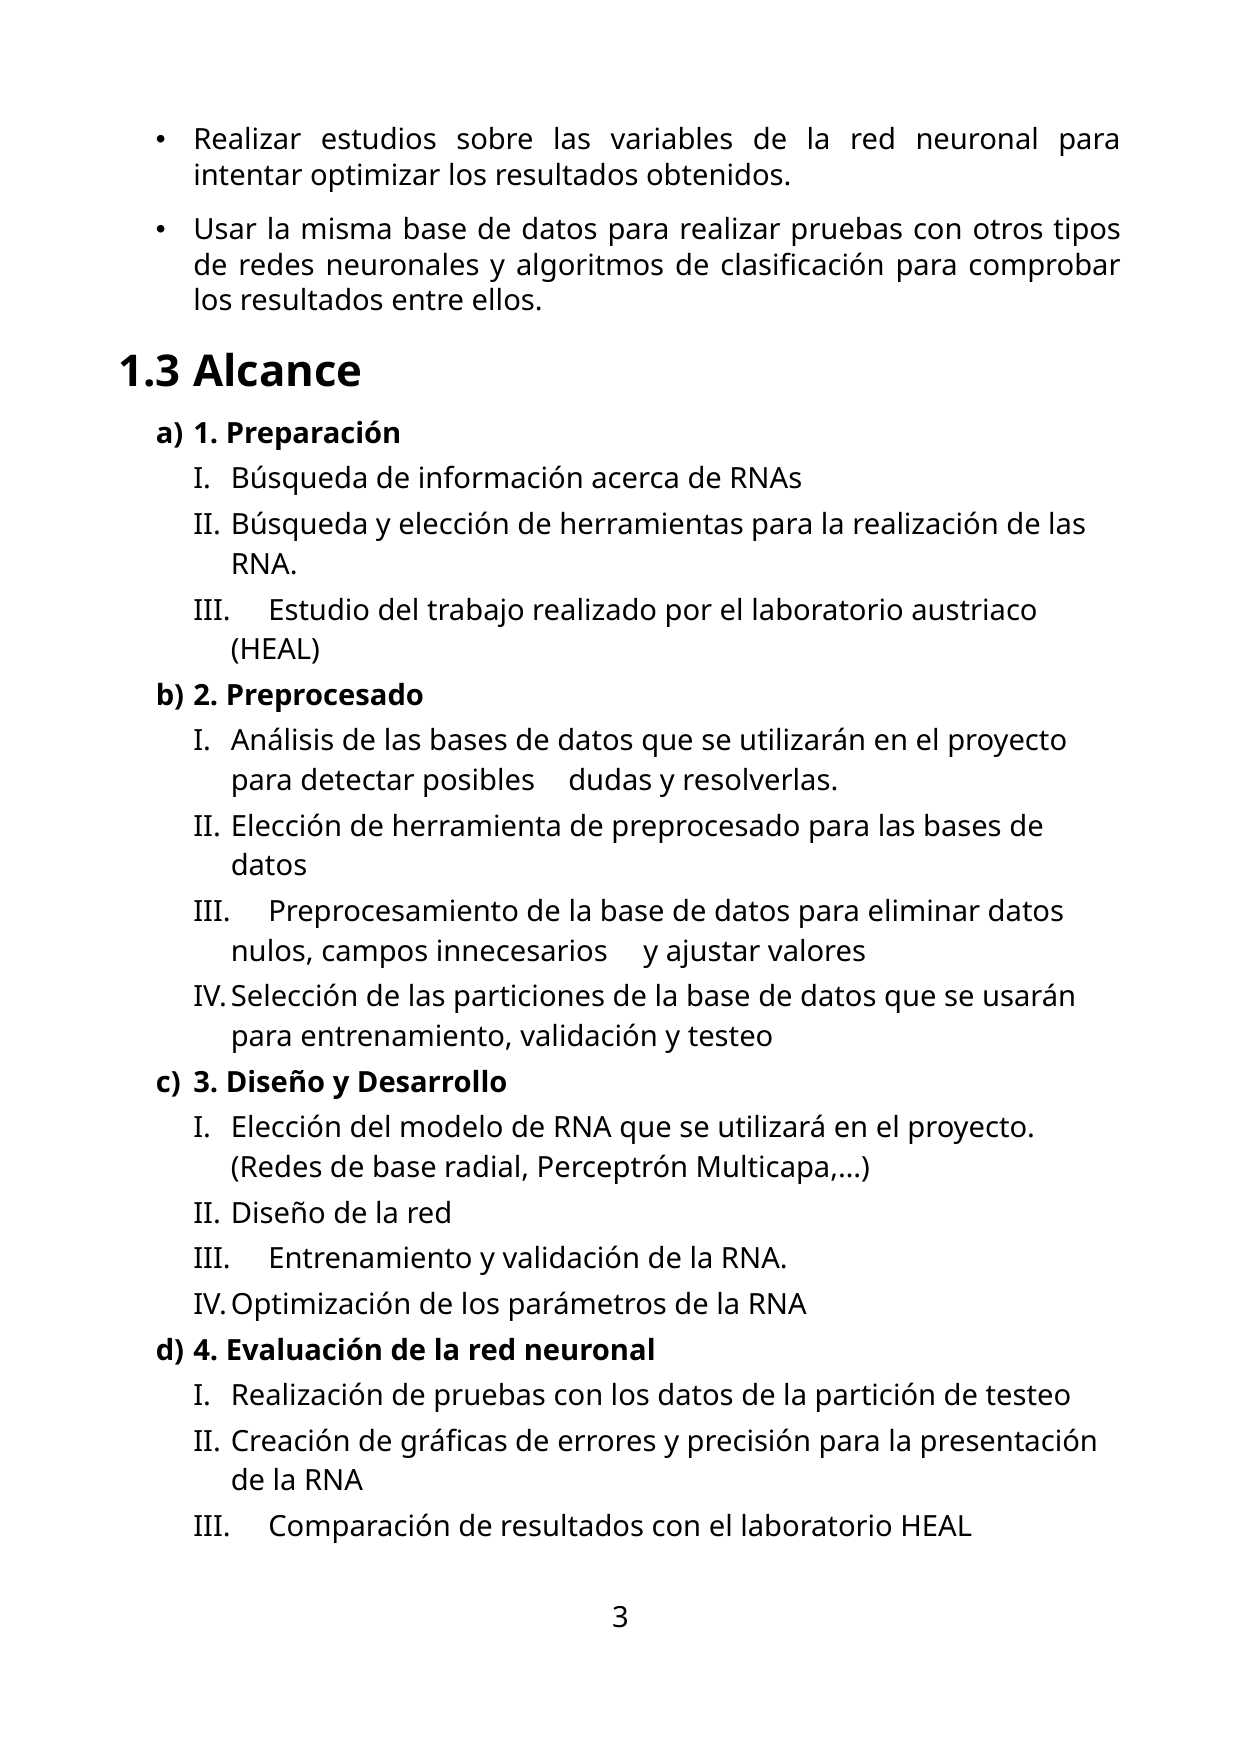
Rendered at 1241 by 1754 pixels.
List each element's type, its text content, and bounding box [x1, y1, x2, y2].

subtitle Alcance [118, 340, 1122, 400]
list Búsqueda y elección de herramientas para la realización de las RNA. [193, 503, 1122, 583]
list Comparación de resultados con el laboratorio HEAL [193, 1505, 1122, 1545]
list Elección del modelo de RNA que se utilizará en el proyecto. (Redes de base radial, Perceptrón Multicapa,…) [193, 1107, 1122, 1186]
list Análisis de las bases de datos que se utilizarán en el proyecto para detectar posibles dudas y resolverlas. [193, 720, 1122, 799]
list Realizar estudios sobre las variables de la red neuronal para intentar optimizar los resultados obtenidos. [156, 118, 1122, 193]
list 1. Preparación [156, 412, 1122, 452]
list 3. Diseño y Desarrollo [156, 1061, 1122, 1101]
list Estudio del trabajo realizado por el laboratorio austriaco (HEAL) [193, 589, 1122, 668]
list Optimización de los parámetros de la RNA [193, 1283, 1122, 1323]
list Entrenamiento y validación de la RNA. [193, 1237, 1122, 1277]
list 4. Evaluación de la red neuronal [156, 1329, 1122, 1368]
list Elección de herramienta de preprocesado para las bases de datos [193, 805, 1122, 884]
list Usar la misma base de datos para realizar pruebas con otros tipos de redes neuronales y algoritmos de clasificación para comprobar los resultados entre ellos. [156, 208, 1122, 319]
list Creación de gráficas de errores y precisión para la presentación de la RNA [193, 1420, 1122, 1499]
list 2. Preprocesado [156, 674, 1122, 714]
list Selección de las particiones de la base de datos que se usarán para entrenamiento, validación y testeo [193, 976, 1122, 1055]
list Preprocesamiento de la base de datos para eliminar datos nulos, campos innecesarios y ajustar valores [193, 890, 1122, 970]
list Búsqueda de información acerca de RNAs [193, 458, 1122, 497]
list Diseño de la red [193, 1192, 1122, 1232]
list Realización de pruebas con los datos de la partición de testeo [193, 1374, 1122, 1414]
